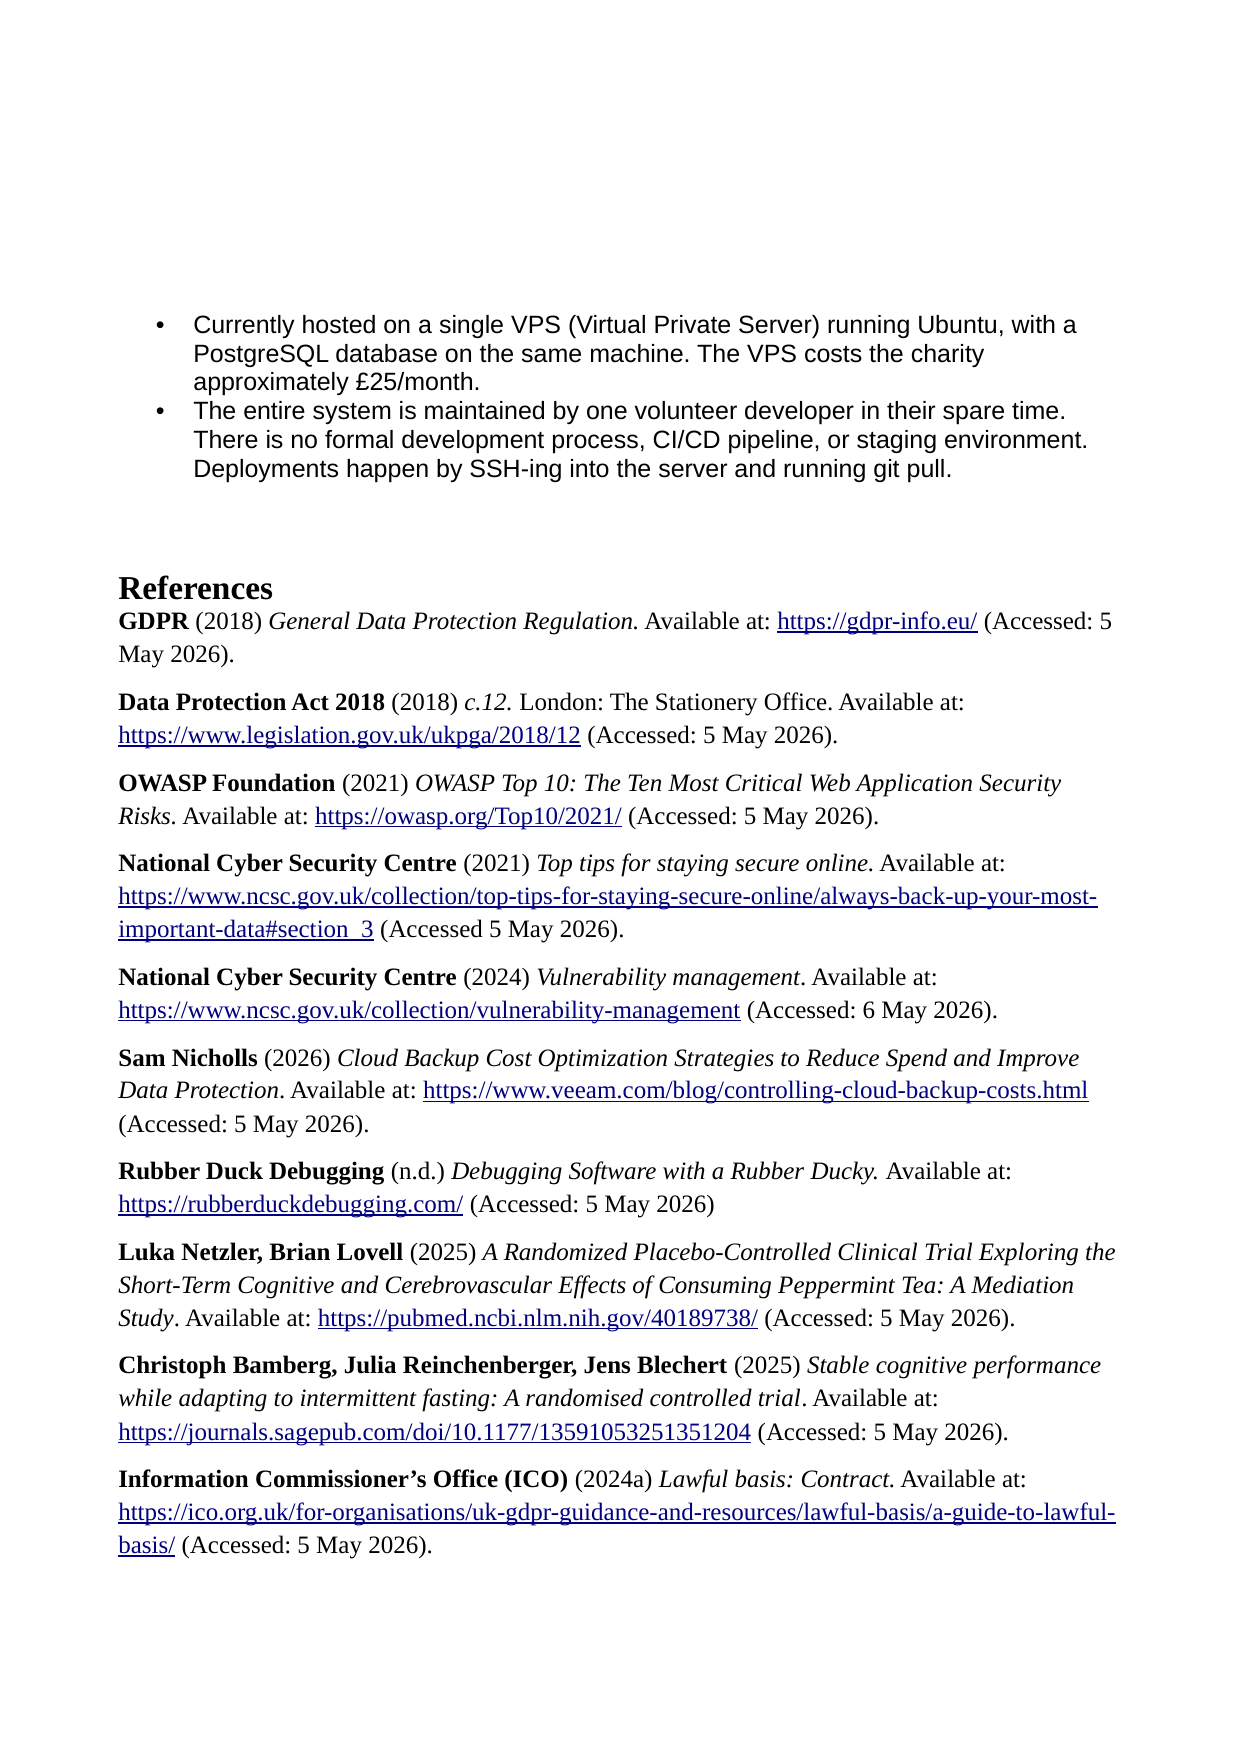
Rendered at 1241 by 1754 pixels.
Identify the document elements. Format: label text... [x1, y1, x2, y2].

list Currently hosted on a single VPS (Virtual Private Server) running Ubuntu, with a PostgreSQL database on the same machine. The VPS costs the charity approximately £25/month. [156, 310, 1122, 396]
text Information Commissioner’s Office (ICO) (2024a) Lawful basis: Contract. Available at: https://ico.org.uk/for-organisations/uk-gdpr-guidance-and-resources/lawful-basis/a-guide-to-lawful-basis/ (Accessed: 5 May 2026). [118, 1464, 1122, 1559]
list The entire system is maintained by one volunteer developer in their spare time. There is no formal development process, CI/CD pipeline, or staging environment. Deployments happen by SSH-ing into the server and running git pull. [156, 396, 1122, 482]
text National Cyber Security Centre (2024) Vulnerability management. Available at: https://www.ncsc.gov.uk/collection/vulnerability-management (Accessed: 6 May 2026). [118, 962, 1122, 1024]
text GDPR (2018) General Data Protection Regulation. Available at: https://gdpr-info.eu/ (Accessed: 5 May 2026). [118, 606, 1122, 668]
text Rubber Duck Debugging (n.d.) Debugging Software with a Rubber Ducky. Available at: https://rubberduckdebugging.com/ (Accessed: 5 May 2026) [118, 1156, 1122, 1218]
text National Cyber Security Centre (2021) Top tips for staying secure online. Available at: https://www.ncsc.gov.uk/collection/top-tips-for-staying-secure-online/always-back-up-your-most-important-data#section_3 (Accessed 5 May 2026). [118, 848, 1122, 943]
text OWASP Foundation (2021) OWASP Top 10: The Ten Most Critical Web Application Security Risks. Available at: https://owasp.org/Top10/2021/ (Accessed: 5 May 2026). [118, 768, 1122, 829]
text Sam Nicholls (2026) Cloud Backup Cost Optimization Strategies to Reduce Spend and Improve Data Protection. Available at: https://www.veeam.com/blog/controlling-cloud-backup-costs.html (Accessed: 5 May 2026). [118, 1043, 1122, 1137]
text References [118, 568, 1122, 606]
text Christoph Bamberg, Julia Reinchenberger, Jens Blechert (2025) Stable cognitive performance while adapting to intermittent fasting: A randomised controlled trial. Available at: https://journals.sagepub.com/doi/10.1177/13591053251351204 (Accessed: 5 May 2026). [118, 1351, 1122, 1445]
text Data Protection Act 2018 (2018) c.12. London: The Stationery Office. Available at: https://www.legislation.gov.uk/ukpga/2018/12 (Accessed: 5 May 2026). [118, 687, 1122, 749]
text Luka Netzler, Brian Lovell (2025) A Randomized Placebo-Controlled Clinical Trial Exploring the Short-Term Cognitive and Cerebrovascular Effects of Consuming Peppermint Tea: A Mediation Study. Available at: https://pubmed.ncbi.nlm.nih.gov/40189738/ (Accessed: 5 May 2026). [118, 1237, 1122, 1332]
